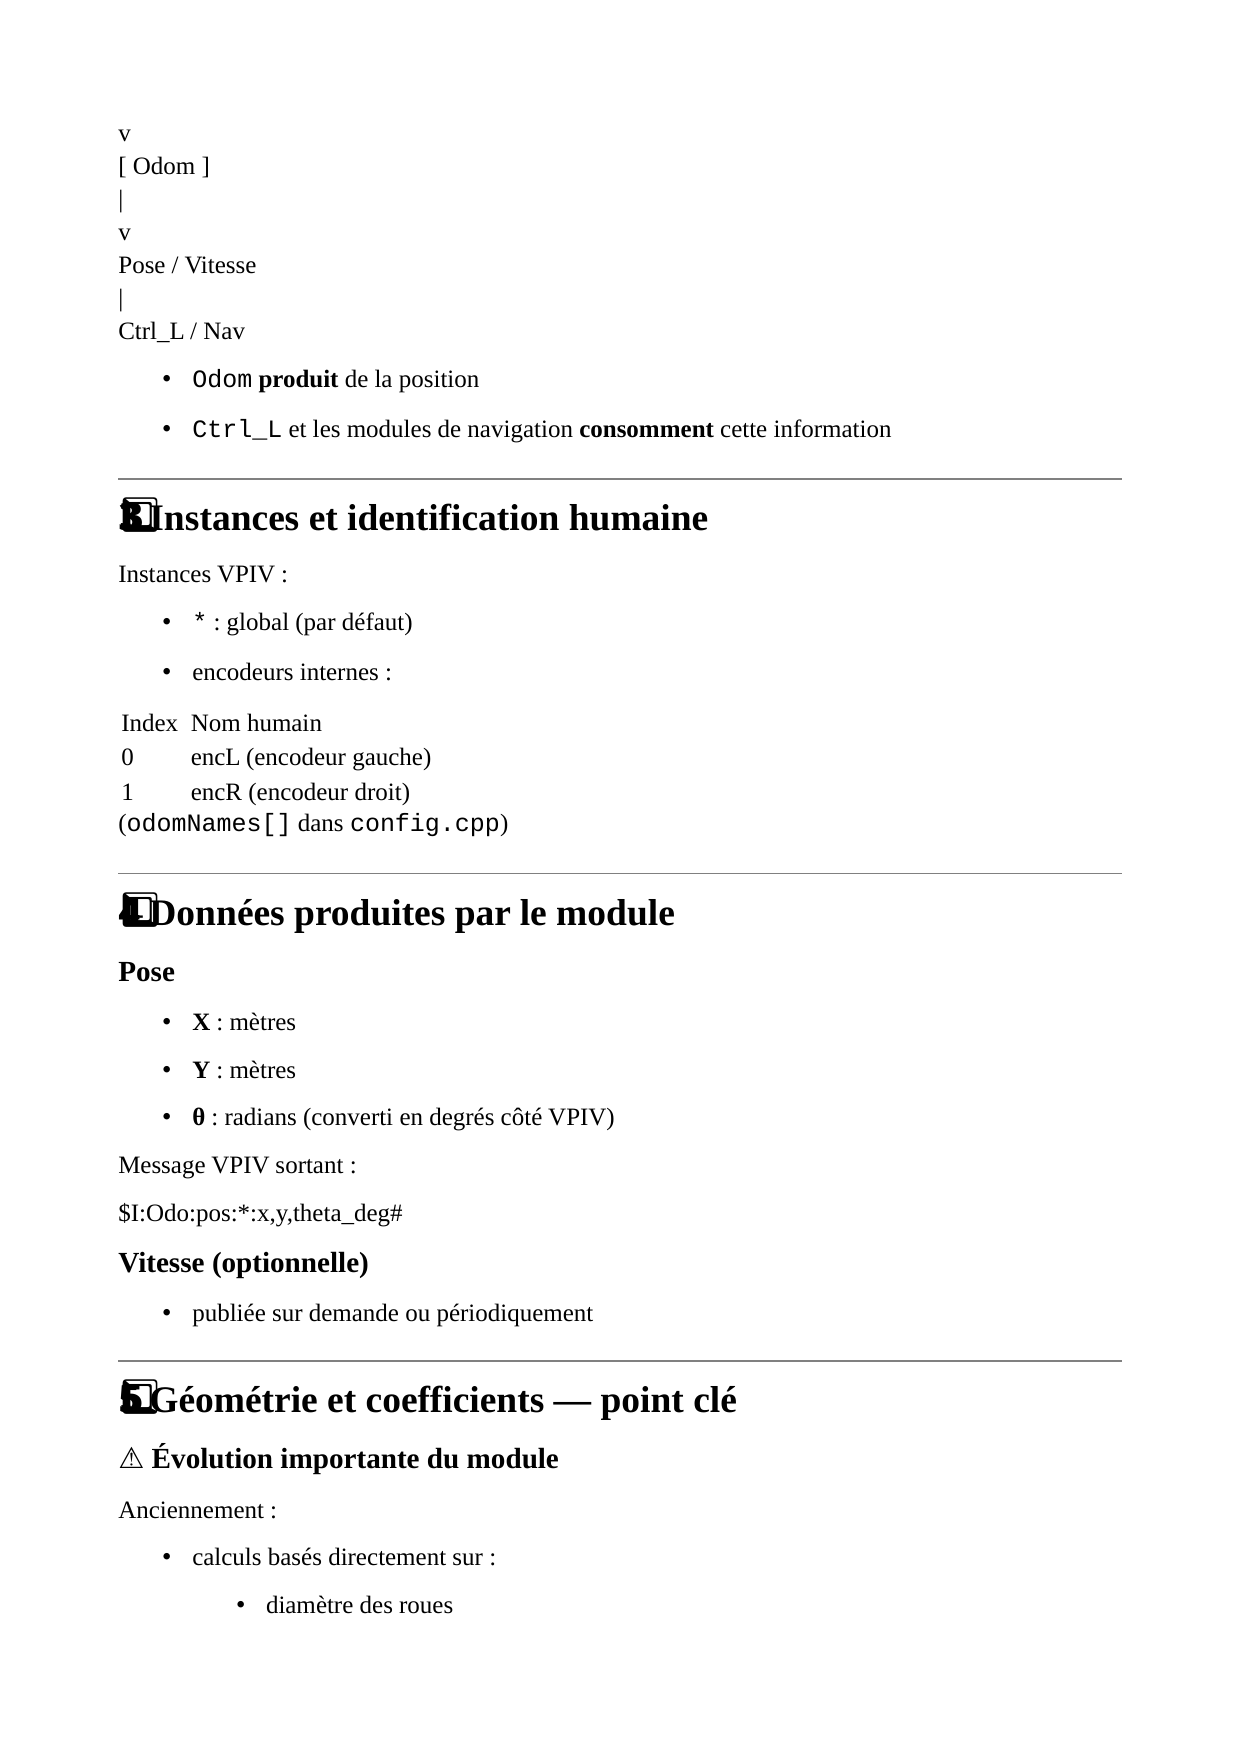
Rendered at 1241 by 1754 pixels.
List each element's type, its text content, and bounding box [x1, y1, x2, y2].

list Odom produit de la position [162, 364, 1122, 395]
text v [118, 118, 1122, 147]
list Y : mètres [162, 1055, 1122, 1083]
list Ctrl_L et les modules de navigation consomment cette information [162, 414, 1122, 445]
text Instances VPIV : [118, 559, 1122, 588]
text $I:Odo:pos:*:x,y,theta_deg# [118, 1198, 1122, 1226]
text Pose / Vitesse [118, 250, 1122, 279]
text v [118, 217, 1122, 246]
text (odomNames[] dans config.cpp) [118, 808, 1122, 839]
text | [118, 283, 1122, 312]
table_cell 1 [118, 774, 188, 808]
table_cell encR (encodeur droit) [188, 774, 444, 808]
subtitle 3️⃣ Instances et identification humaine [118, 495, 1122, 538]
list X : mètres [162, 1007, 1122, 1036]
list publiée sur demande ou périodiquement [162, 1298, 1122, 1327]
table_cell encL (encodeur gauche) [188, 739, 444, 774]
text Ctrl_L / Nav [118, 316, 1122, 345]
table_header Index [118, 705, 188, 739]
table_header Nom humain [188, 705, 444, 739]
subtitle 4️⃣ Données produites par le module [118, 890, 1122, 933]
subtitle 5️⃣ Géométrie et coefficients — point clé [118, 1377, 1122, 1421]
text Anciennement : [118, 1495, 1122, 1523]
list θ : radians (converti en degrés côté VPIV) [162, 1102, 1122, 1131]
text | [118, 184, 1122, 213]
table_cell 0 [118, 739, 188, 774]
list encodeurs internes : [162, 657, 1122, 686]
subtitle Pose [118, 954, 1122, 988]
text [ Odom ] [118, 151, 1122, 180]
subtitle Vitesse (optionnelle) [118, 1245, 1122, 1279]
list * : global (par défaut) [162, 607, 1122, 638]
list diamètre des roues [236, 1590, 1122, 1619]
list calculs basés directement sur : [162, 1542, 1122, 1571]
text Message VPIV sortant : [118, 1150, 1122, 1179]
subtitle ⚠️ Évolution importante du module [118, 1442, 1122, 1475]
